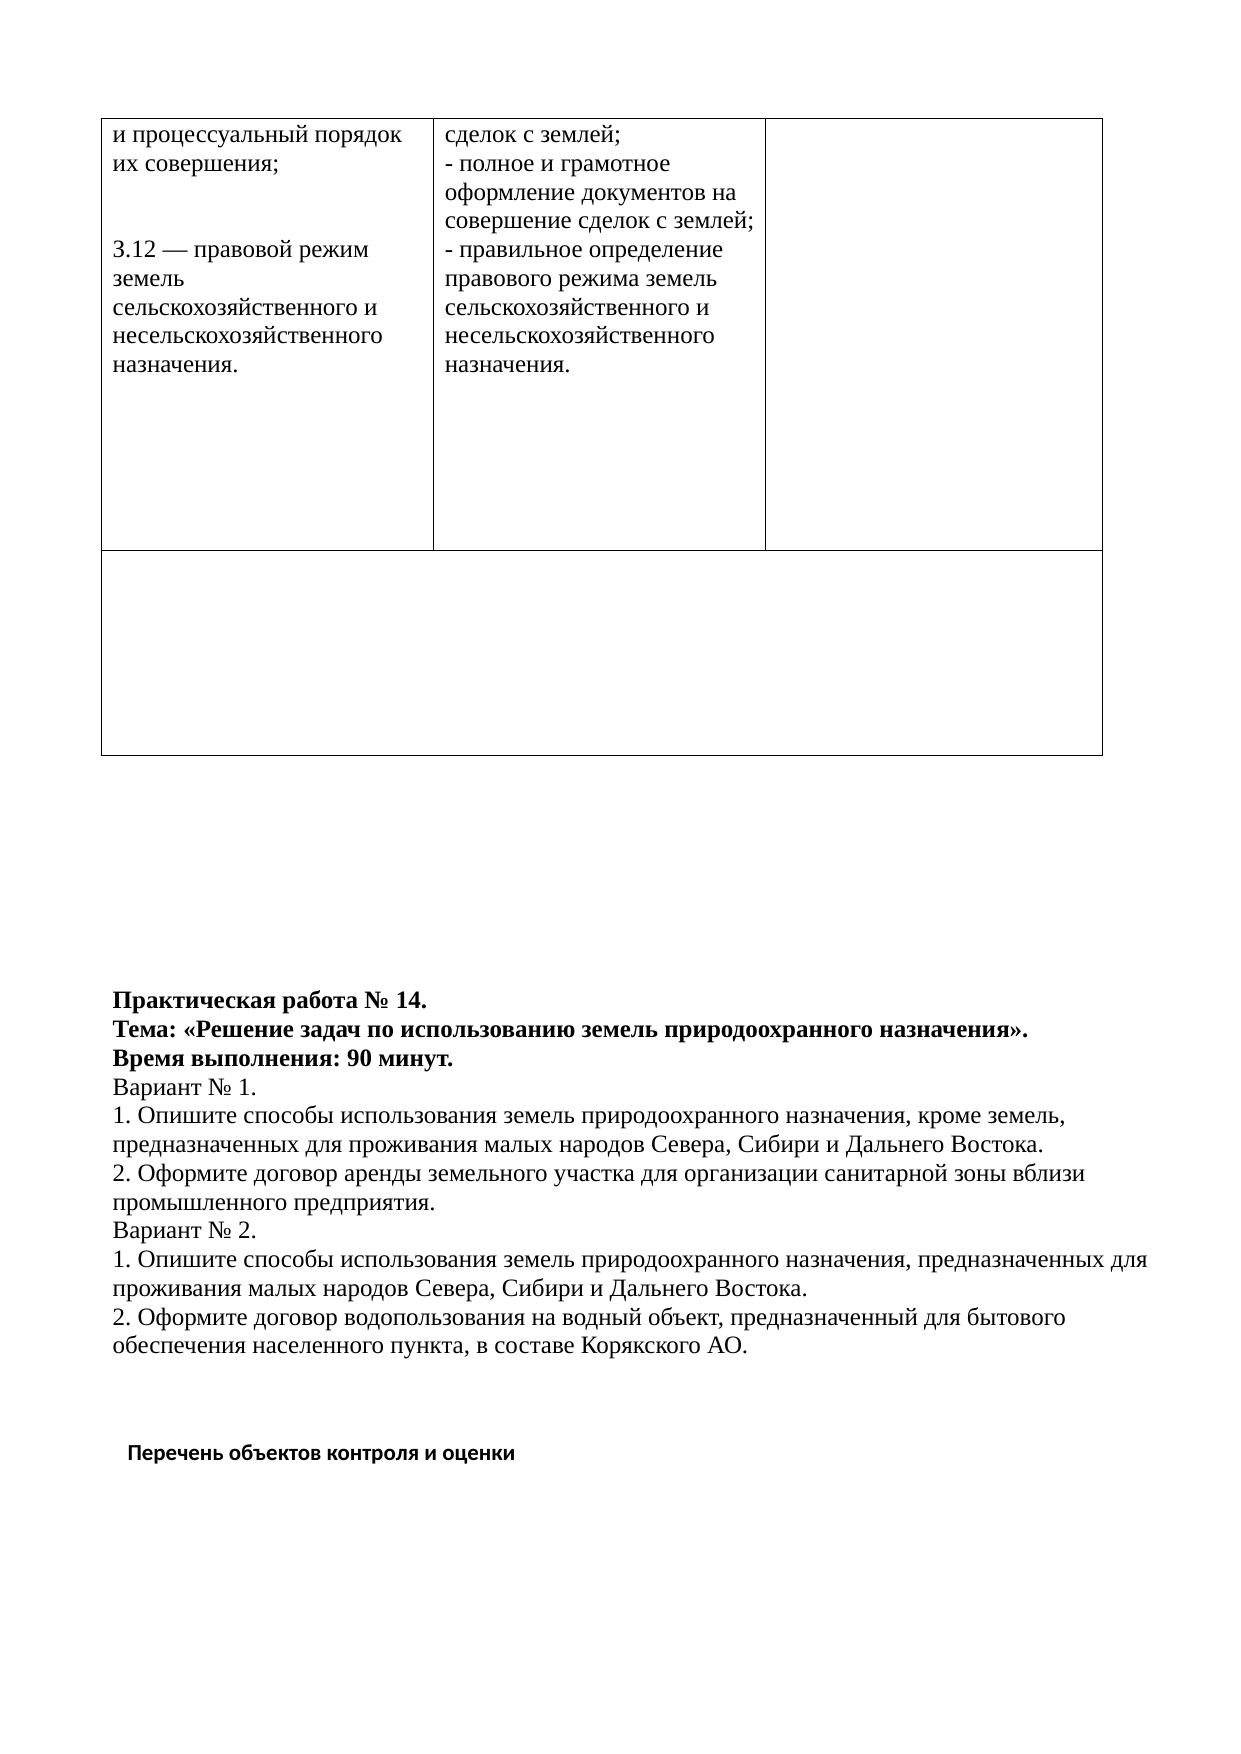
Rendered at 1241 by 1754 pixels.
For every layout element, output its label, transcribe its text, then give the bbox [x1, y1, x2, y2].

text Практическая работа № 14. [112, 986, 1152, 1014]
text 1. Опишите способы использования земель природоохранного назначения, предназначенных для проживания малых народов Севера, Сибири и Дальнего Востока. [112, 1244, 1152, 1302]
text Вариант № 1. [112, 1072, 1152, 1101]
text Время выполнения: 90 минут. [112, 1043, 1152, 1072]
table_cell [766, 119, 1102, 550]
text 2. Оформите договор аренды земельного участка для организации санитарной зоны вблизи промышленного предприятия. [112, 1158, 1152, 1216]
table_cell и процессуальный порядок их совершения; З.12 — правовой режим земель сельскохозяйственного и несельскохозяйственного назначения. [102, 119, 433, 550]
text Перечень объектов контроля и оценки [127, 1438, 1152, 1466]
text 1. Опишите способы использования земель природоохранного назначения, кроме земель, предназначенных для проживания малых народов Севера, Сибири и Дальнего Востока. [112, 1101, 1152, 1158]
table_cell сделок с землей; - полное и грамотное оформление документов на совершение сделок с землей; - правильное определение правового режима земель сельскохозяйственного и несельскохозяйственного назначения. [434, 119, 765, 550]
text Тема: «Решение задач по использованию земель природоохранного назначения». [112, 1014, 1152, 1043]
table_cell [102, 551, 1102, 754]
text Вариант № 2. [112, 1216, 1152, 1244]
text 2. Оформите договор водопользования на водный объект, предназначенный для бытового обеспечения населенного пункта, в составе Корякского АО. [112, 1302, 1152, 1359]
